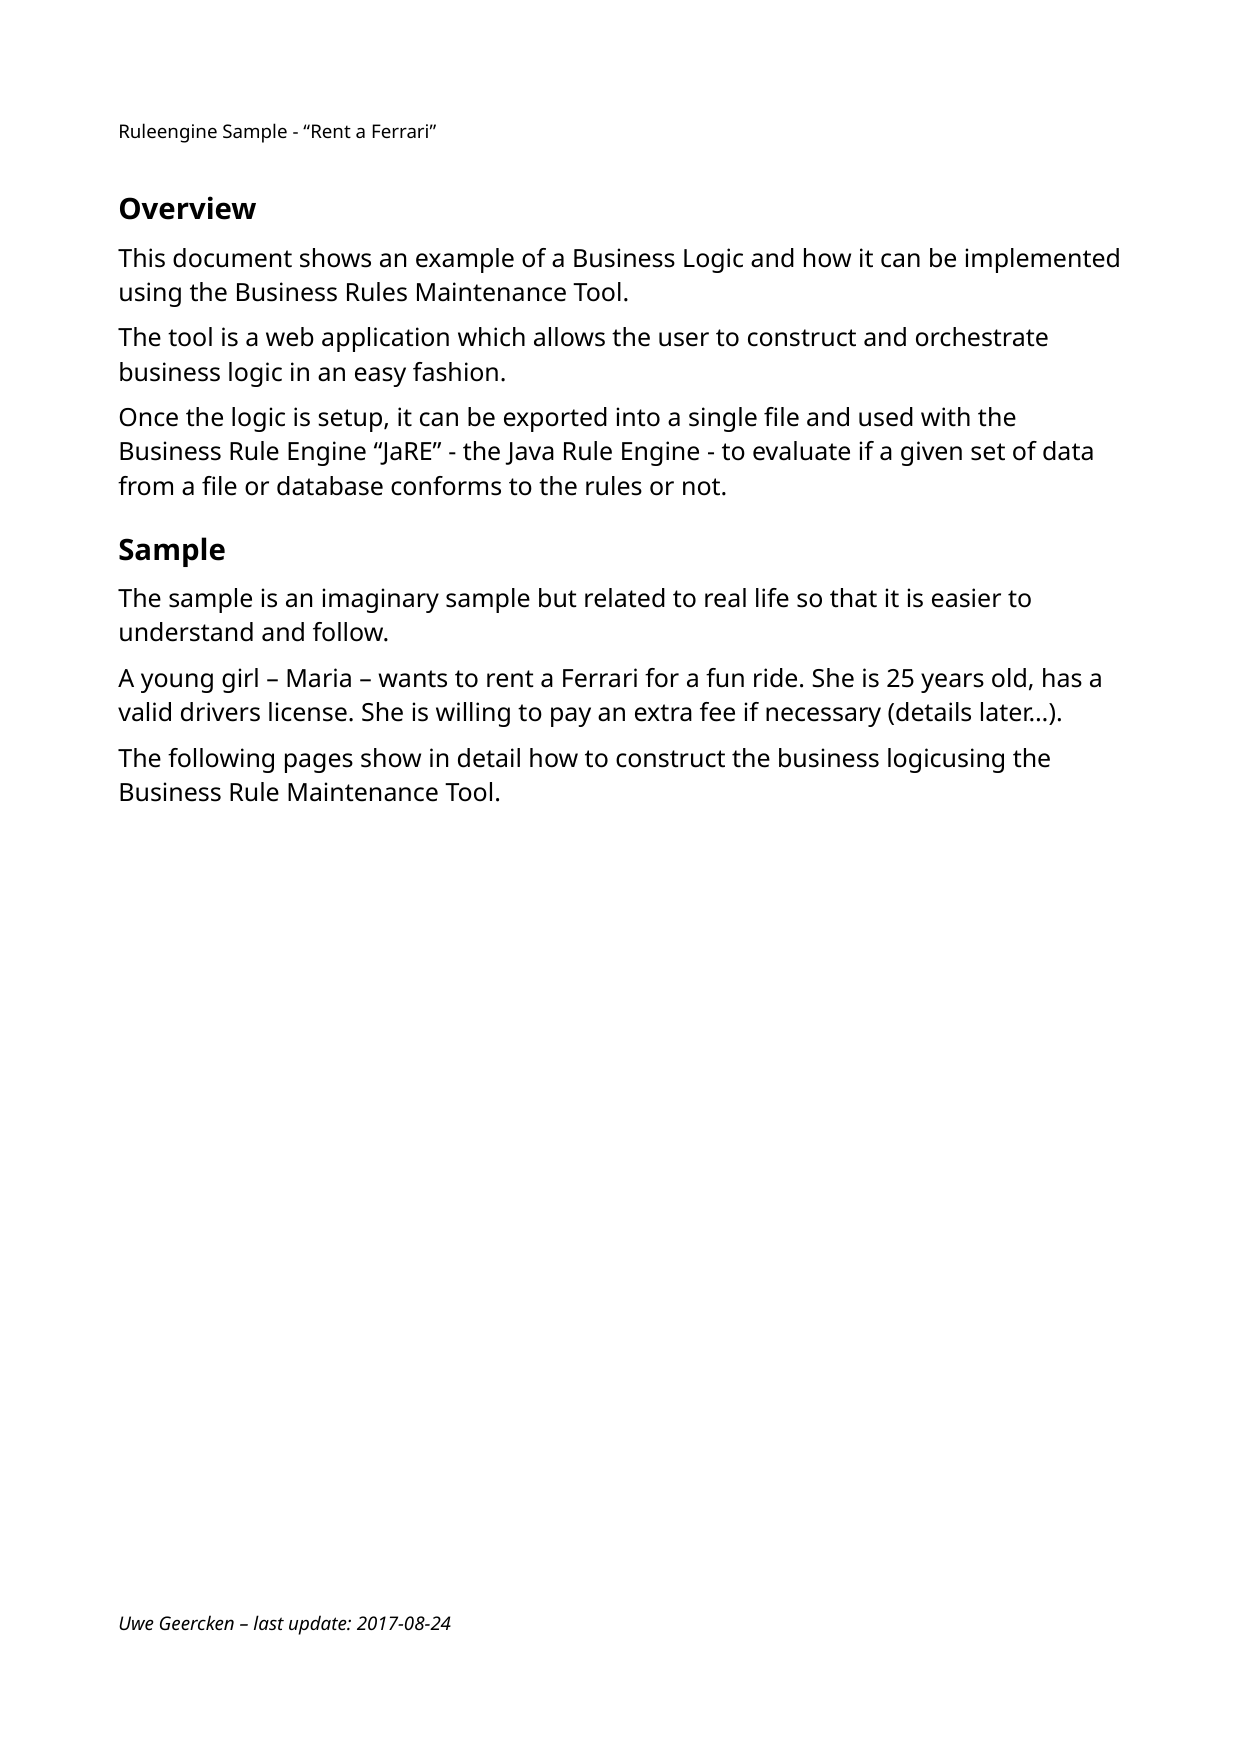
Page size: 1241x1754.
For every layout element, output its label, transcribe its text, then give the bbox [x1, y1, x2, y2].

text A young girl – Maria – wants to rent a Ferrari for a fun ride. She is 25 years old, has a valid drivers license. She is willing to pay an extra fee if necessary (details later…). [118, 661, 1122, 729]
subtitle Sample [118, 528, 1122, 568]
subtitle Overview [118, 188, 1122, 228]
text The tool is a web application which allows the user to construct and orchestrate business logic in an easy fashion. [118, 320, 1122, 388]
text The sample is an imaginary sample but related to real life so that it is easier to understand and follow. [118, 581, 1122, 649]
text The following pages show in detail how to construct the business logicusing the Business Rule Maintenance Tool. [118, 741, 1122, 809]
text This document shows an example of a Business Logic and how it can be implemented using the Business Rules Maintenance Tool. [118, 240, 1122, 308]
text Once the logic is setup, it can be exported into a single file and used with the Business Rule Engine “JaRE” - the Java Rule Engine - to evaluate if a given set of data from a file or database conforms to the rules or not. [118, 400, 1122, 502]
